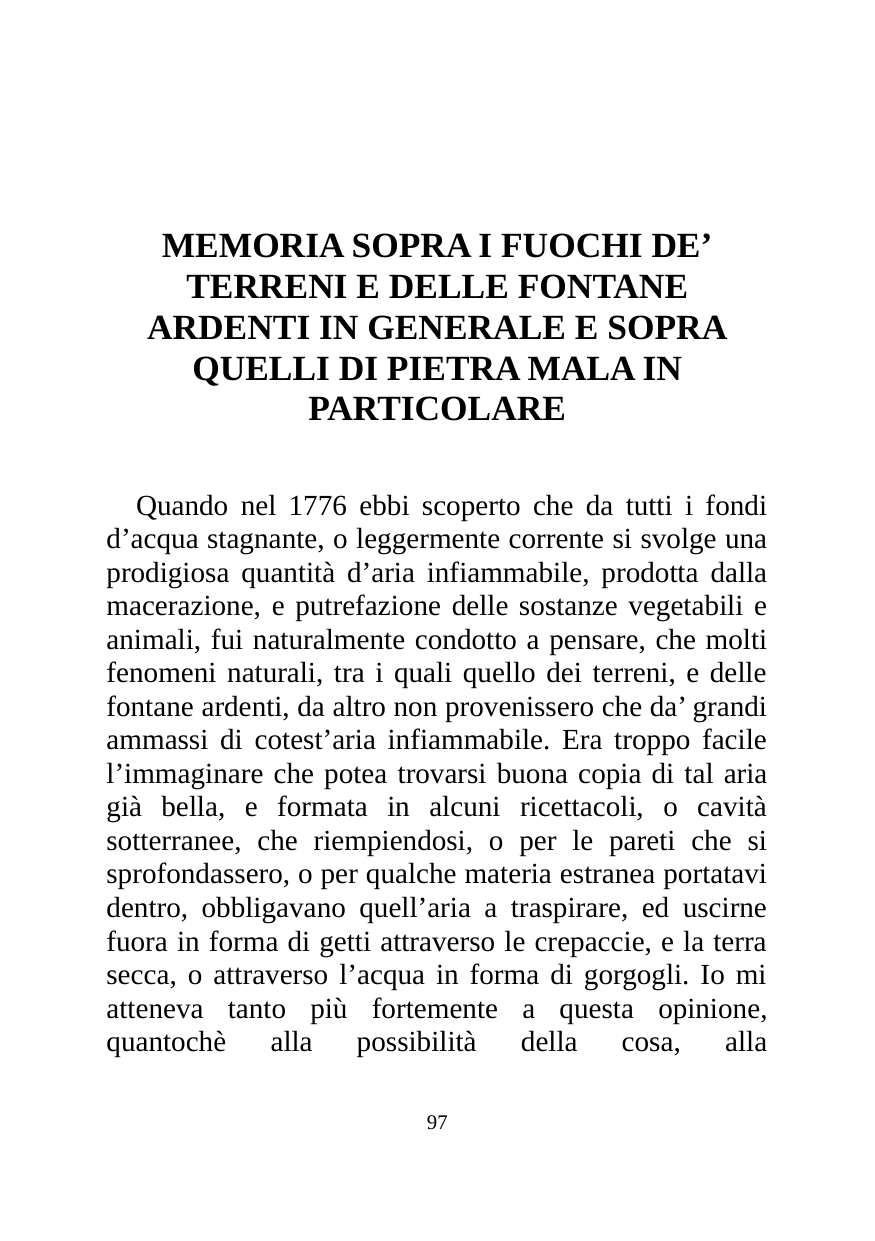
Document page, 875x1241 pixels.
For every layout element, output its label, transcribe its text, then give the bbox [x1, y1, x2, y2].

subtitle Memoria sopra i fuochi de’ terreni e delle fontane ardenti in generale e sopra quelli di Pietra Mala in particolare [106, 224, 768, 428]
text Quando nel 1776 ebbi scoperto che da tutti i fondi d’acqua stagnante, o leggermente corrente si svolge una prodigiosa quantità d’aria infiammabile, prodotta dalla macerazione, e putrefazione delle sostanze vegetabili e animali, fui naturalmente condotto a pensare, che molti fenomeni naturali, tra i quali quello dei terreni, e delle fontane ardenti, da altro non provenissero che da’ grandi ammassi di cotest’aria infiammabile. Era troppo facile l’immaginare che potea trovarsi buona copia di tal aria già bella, e formata in alcuni ricettacoli, o cavità sotterranee, che riempiendosi, o per le pareti che si sprofondassero, o per qualche materia estranea portatavi dentro, obbligavano quell’aria a traspirare, ed uscirne fuora in forma di getti attraverso le crepaccie, e la terra secca, o attraverso l’acqua in forma di gorgogli. Io mi atteneva tanto più fortemente a questa opinione, quantochè alla possibilità della cosa, alla [106, 488, 768, 1058]
